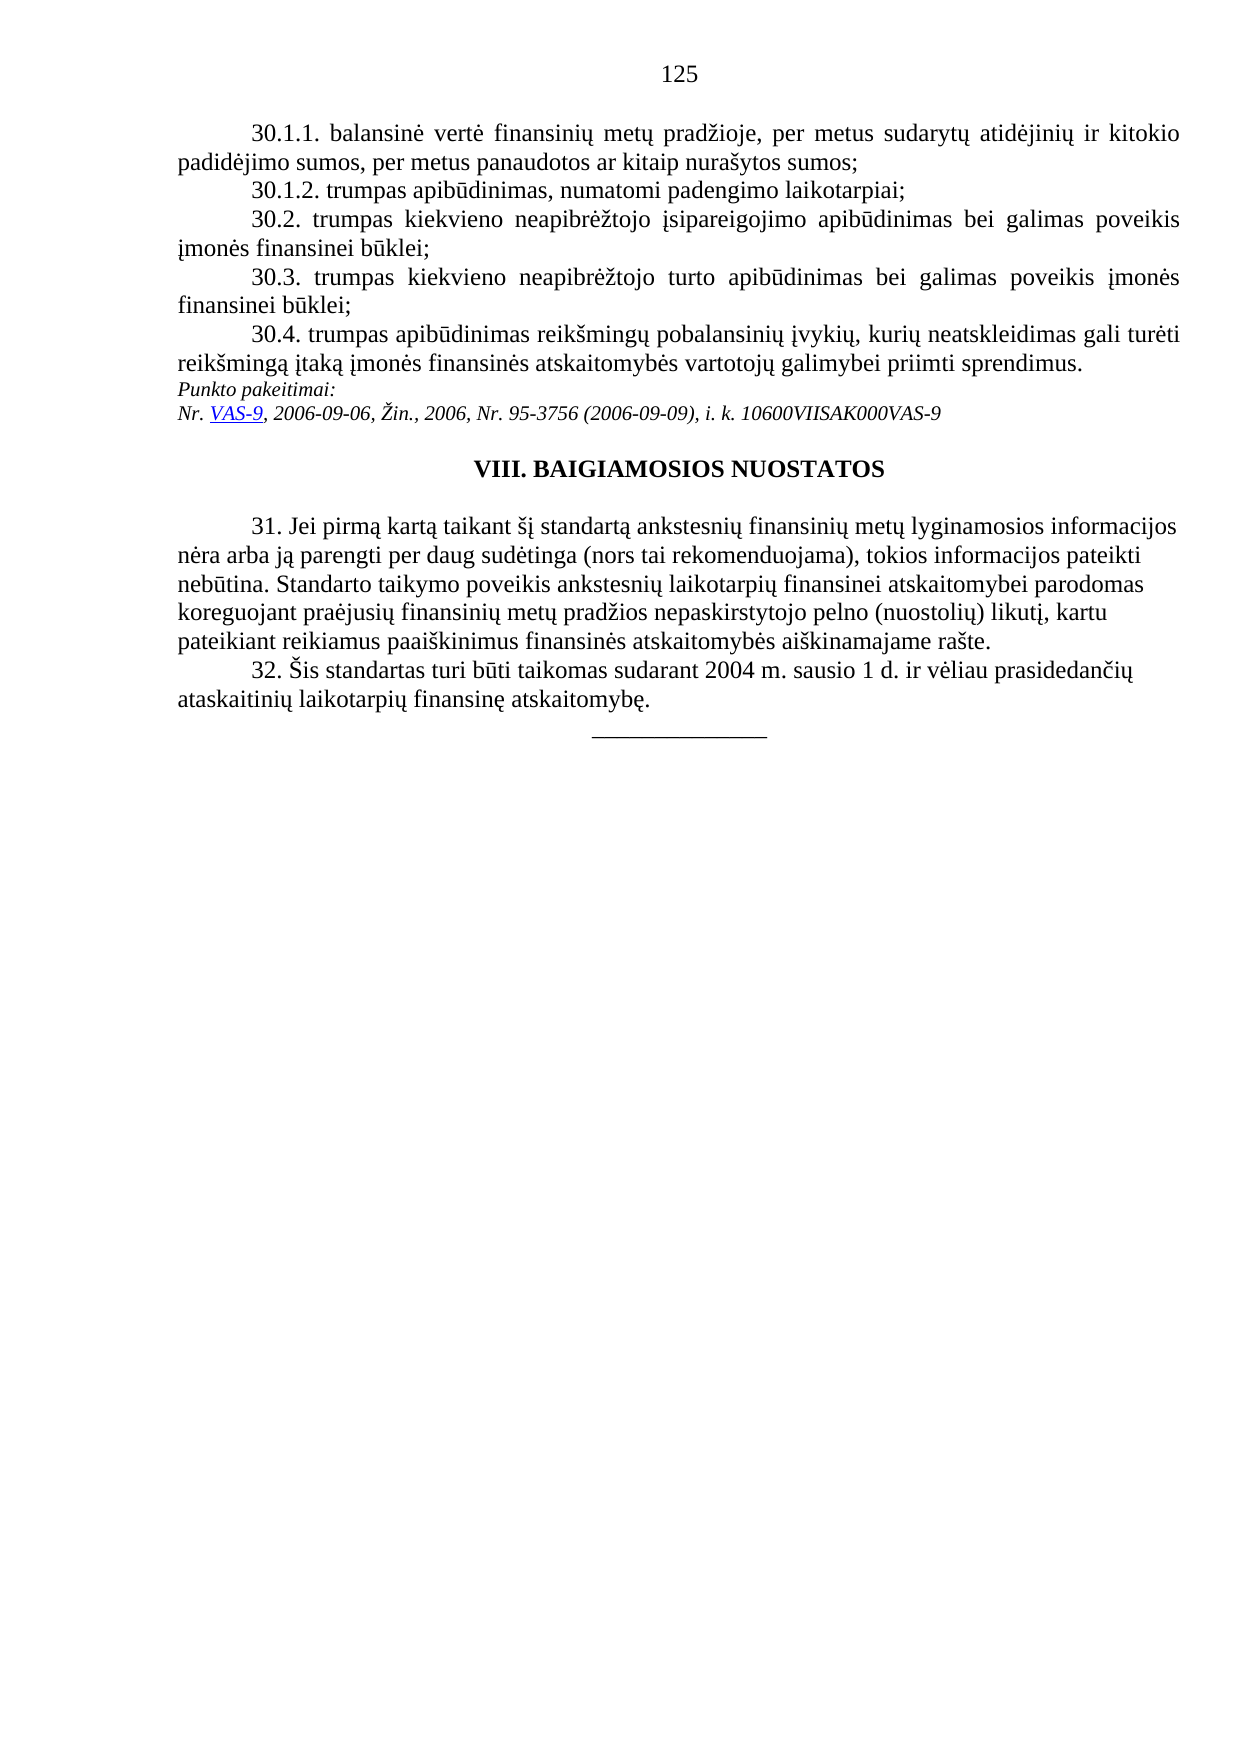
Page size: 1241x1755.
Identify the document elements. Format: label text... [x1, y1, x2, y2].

text 31. Jei pirmą kartą taikant šį standartą ankstesnių finansinių metų lyginamosios informacijos nėra arba ją parengti per daug sudėtinga (nors tai rekomenduojama), tokios informacijos pateikti nebūtina. Standarto taikymo poveikis ankstesnių laikotarpių finansinei atskaitomybei parodomas koreguojant praėjusių finansinių metų pradžios nepaskirstytojo pelno (nuostolių) likutį, kartu pateikiant reikiamus paaiškinimus finansinės atskaitomybės aiškinamajame rašte. [177, 511, 1181, 655]
text 30.2. trumpas kiekvieno neapibrėžtojo įsipareigojimo apibūdinimas bei galimas poveikis įmonės finansinei būklei; [177, 204, 1181, 262]
text ______________ [177, 712, 1181, 741]
text 30.1.2. trumpas apibūdinimas, numatomi padengimo laikotarpiai; [177, 176, 1181, 204]
text 30.4. trumpas apibūdinimas reikšmingų pobalansinių įvykių, kurių neatskleidimas gali turėti reikšmingą įtaką įmonės finansinės atskaitomybės vartotojų galimybei priimti sprendimus. [177, 319, 1181, 377]
text Nr. VAS-9, 2006-09-06, Žin., 2006, Nr. 95-3756 (2006-09-09), i. k. 10600VIISAK000VAS-9 [177, 401, 1181, 425]
text 32. Šis standartas turi būti taikomas sudarant 2004 m. sausio 1 d. ir vėliau prasidedančių ataskaitinių laikotarpių finansinę atskaitomybę. [177, 655, 1181, 712]
text 30.3. trumpas kiekvieno neapibrėžtojo turto apibūdinimas bei galimas poveikis įmonės finansinei būklei; [177, 262, 1181, 319]
text VIII. BAIGIAMOSIOS NUOSTATOS [177, 454, 1181, 482]
text Punkto pakeitimai: [177, 377, 1181, 401]
text 30.1.1. balansinė vertė finansinių metų pradžioje, per metus sudarytų atidėjinių ir kitokio padidėjimo sumos, per metus panaudotos ar kitaip nurašytos sumos; [177, 118, 1181, 176]
